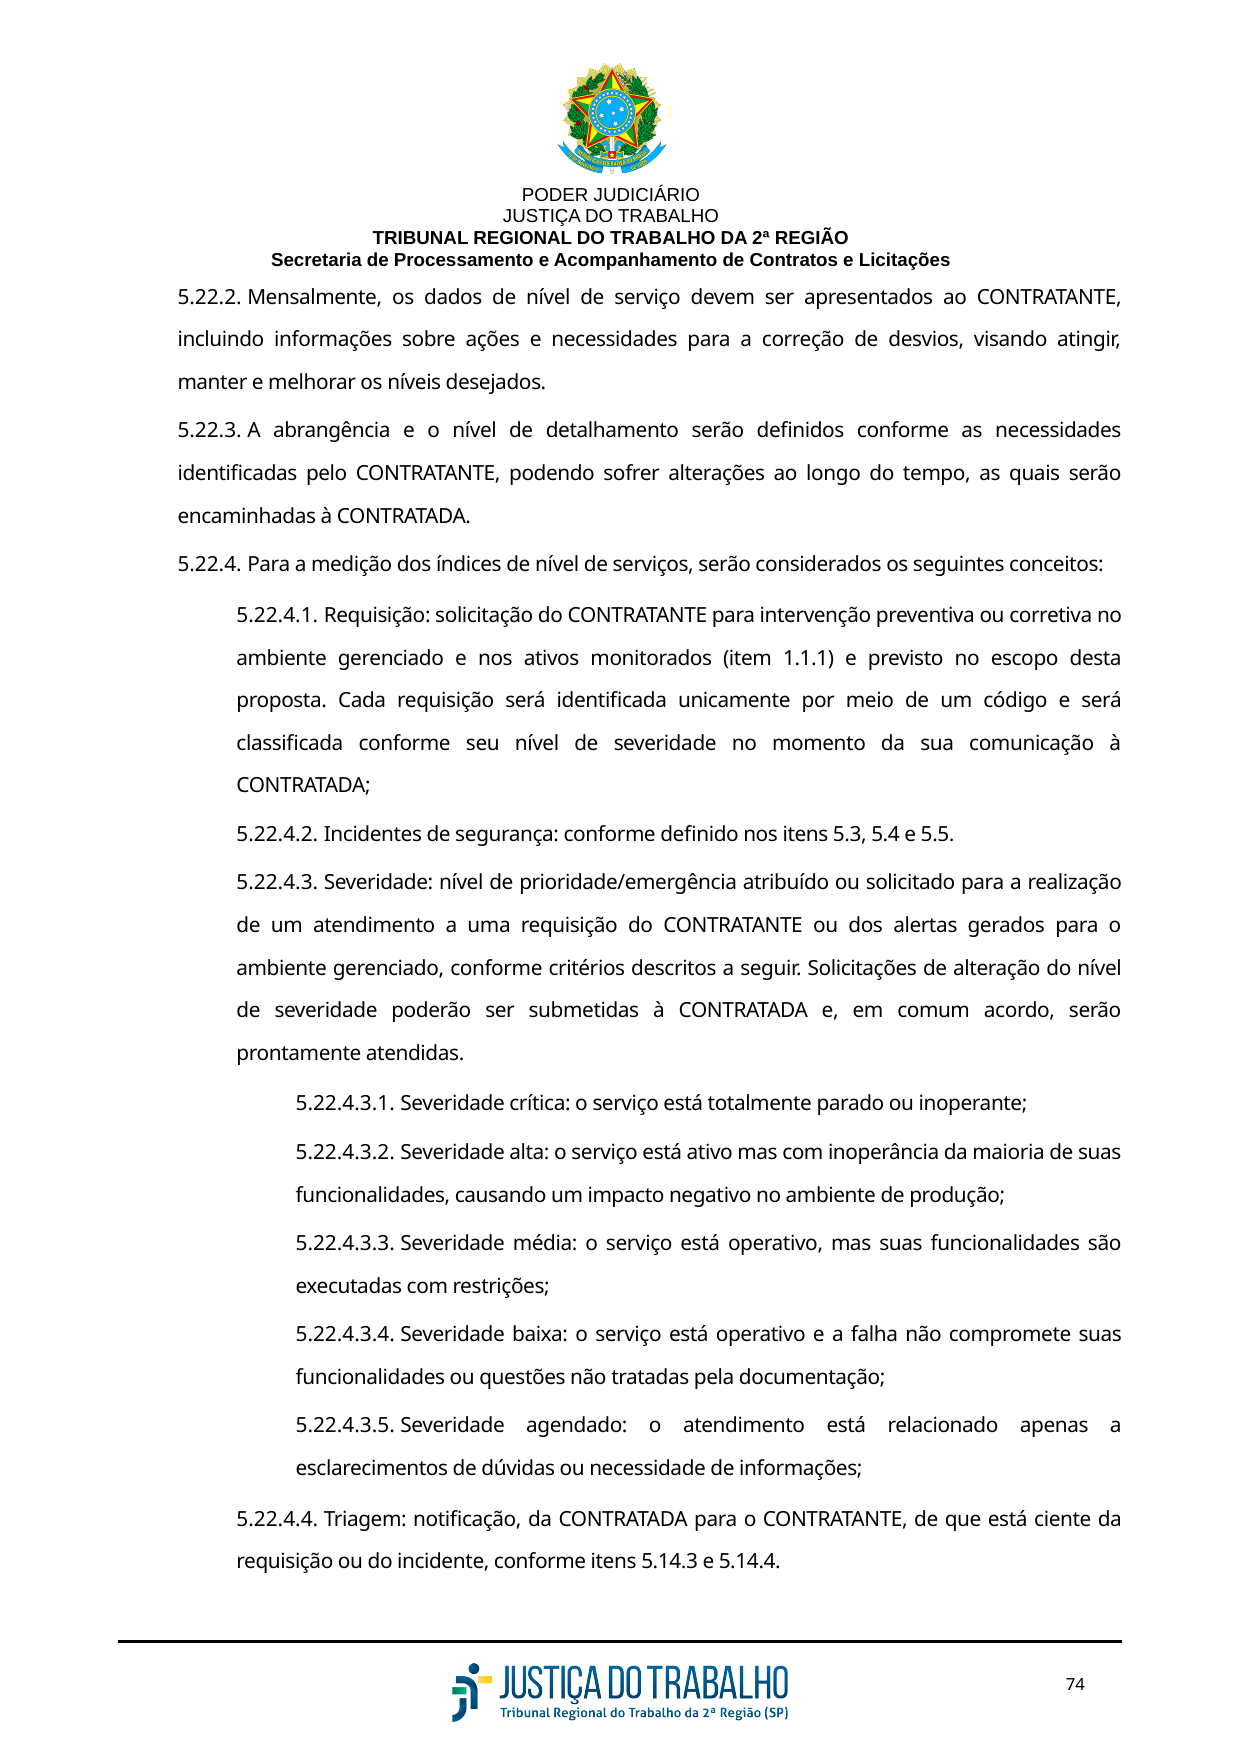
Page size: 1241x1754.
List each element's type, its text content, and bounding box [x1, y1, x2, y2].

list Incidentes de segurança: conforme definido nos itens 5.3, 5.4 e 5.5. [236, 819, 1122, 847]
list Severidade: nível de prioridade/emergência atribuído ou solicitado para a realização de um atendimento a uma requisição do CONTRATANTE ou dos alertas gerados para o ambiente gerenciado, conforme critérios descritos a seguir. Solicitações de alteração do nível de severidade poderão ser submetidas à CONTRATADA e, em comum acordo, serão prontamente atendidas. [236, 867, 1122, 1068]
list Para a medição dos índices de nível de serviços, serão considerados os seguintes conceitos: [177, 549, 1122, 580]
list Severidade crítica: o serviço está totalmente parado ou inoperante; [295, 1088, 1122, 1117]
list Severidade agendado: o atendimento está relacionado apenas a esclarecimentos de dúvidas ou necessidade de informações; [295, 1411, 1122, 1484]
list A abrangência e o nível de detalhamento serão definidos conforme as necessidades identificadas pelo CONTRATANTE, podendo sofrer alterações ao longo do tempo, as quais serão encaminhadas à CONTRATADA. [177, 416, 1122, 529]
list Mensalmente, os dados de nível de serviço devem ser apresentados ao CONTRATANTE, incluindo informações sobre ações e necessidades para a correção de desvios, visando atingir, manter e melhorar os níveis desejados. [177, 282, 1122, 396]
list Severidade média: o serviço está operativo, mas suas funcionalidades são executadas com restrições; [295, 1228, 1122, 1299]
list Requisição: solicitação do CONTRATANTE para intervenção preventiva ou corretiva no ambiente gerenciado e nos ativos monitorados (item 1.1.1) e previsto no escopo desta proposta. Cada requisição será identificada unicamente por meio de um código e será classificada conforme seu nível de severidade no momento da sua comunicação à CONTRATADA; [236, 600, 1122, 799]
list Severidade alta: o serviço está ativo mas com inoperância da maioria de suas funcionalidades, causando um impacto negativo no ambiente de produção; [295, 1137, 1122, 1208]
list Severidade baixa: o serviço está operativo e a falha não compromete suas funcionalidades ou questões não tratadas pela documentação; [295, 1319, 1122, 1390]
list Triagem: notificação, da CONTRATADA para o CONTRATANTE, de que está ciente da requisição ou do incidente, conforme itens 5.14.3 e 5.14.4. [236, 1504, 1122, 1577]
picture [452, 1663, 788, 1722]
